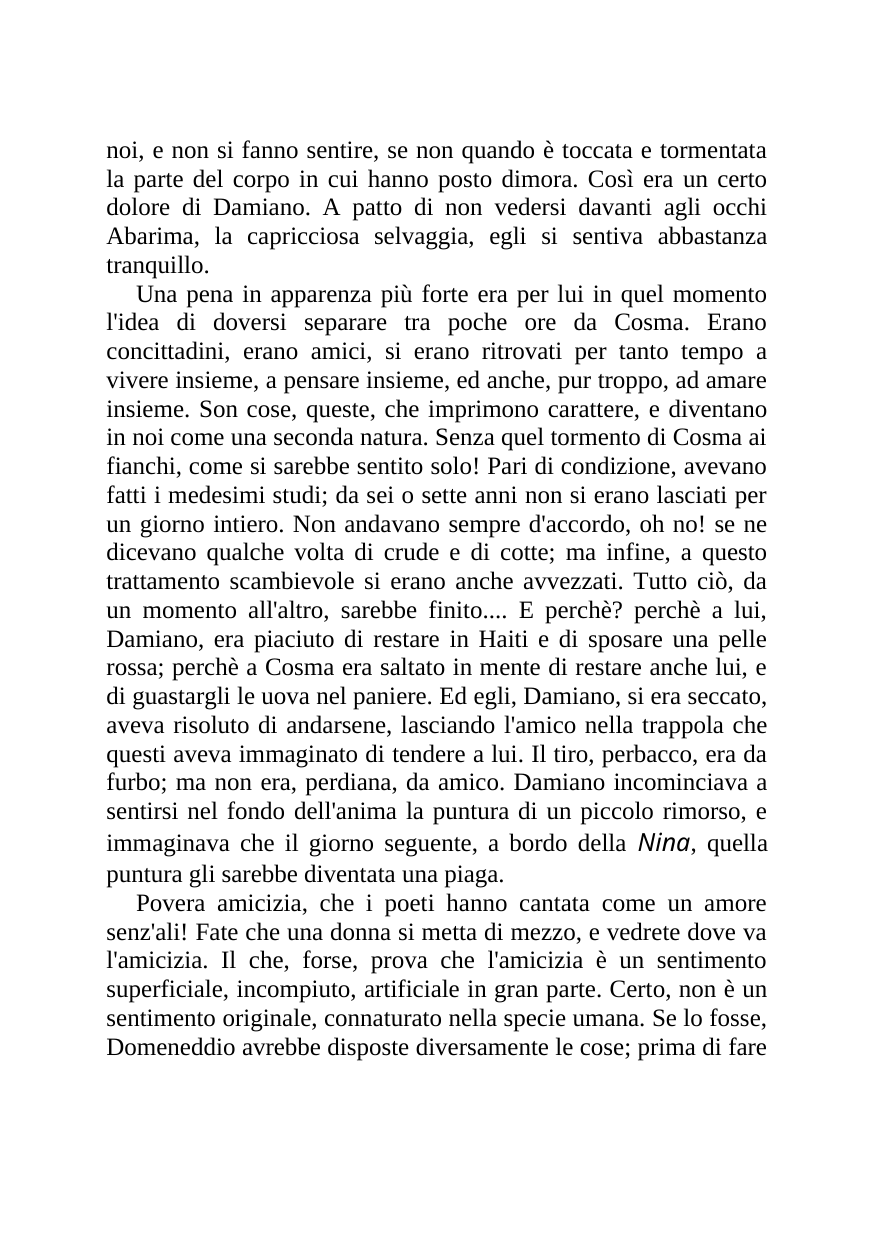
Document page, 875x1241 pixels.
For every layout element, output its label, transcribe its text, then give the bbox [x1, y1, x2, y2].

text Povera amicizia, che i poeti hanno cantata come un amore senz'ali! Fate che una donna si metta di mezzo, e vedrete dove va l'amicizia. Il che, forse, prova che l'amicizia è un sentimento superficiale, incompiuto, artificiale in gran parte. Certo, non è un sentimento originale, connaturato nella specie umana. Se lo fosse, Domeneddio avrebbe disposte diversamente le cose; prima di fare [106, 888, 768, 1060]
text noi, e non si fanno sentire, se non quando è toccata e tormentata la parte del corpo in cui hanno posto dimora. Così era un certo dolore di Damiano. A patto di non vedersi davanti agli occhi Abarima, la capricciosa selvaggia, egli si sentiva abbastanza tranquillo. [106, 135, 768, 279]
text Una pena in apparenza più forte era per lui in quel momento l'idea di doversi separare tra poche ore da Cosma. Erano concittadini, erano amici, si erano ritrovati per tanto tempo a vivere insieme, a pensare insieme, ed anche, pur troppo, ad amare insieme. Son cose, queste, che imprimono carattere, e diventano in noi come una seconda natura. Senza quel tormento di Cosma ai fianchi, come si sarebbe sentito solo! Pari di condizione, avevano fatti i medesimi studi; da sei o sette anni non si erano lasciati per un giorno intiero. Non andavano sempre d'accordo, oh no! se ne dicevano qualche volta di crude e di cotte; ma infine, a questo trattamento scambievole si erano anche avvezzati. Tutto ciò, da un momento all'altro, sarebbe finito.... E perchè? perchè a lui, Damiano, era piaciuto di restare in Haiti e di sposare una pelle rossa; perchè a Cosma era saltato in mente di restare anche lui, e di guastargli le uova nel paniere. Ed egli, Damiano, si era seccato, aveva risoluto di andarsene, lasciando l'amico nella trappola che questi aveva immaginato di tendere a lui. Il tiro, perbacco, era da furbo; ma non era, perdiana, da amico. Damiano incominciava a sentirsi nel fondo dell'anima la puntura di un piccolo rimorso, e immaginava che il giorno seguente, a bordo della Nina, quella puntura gli sarebbe diventata una piaga. [106, 279, 768, 888]
